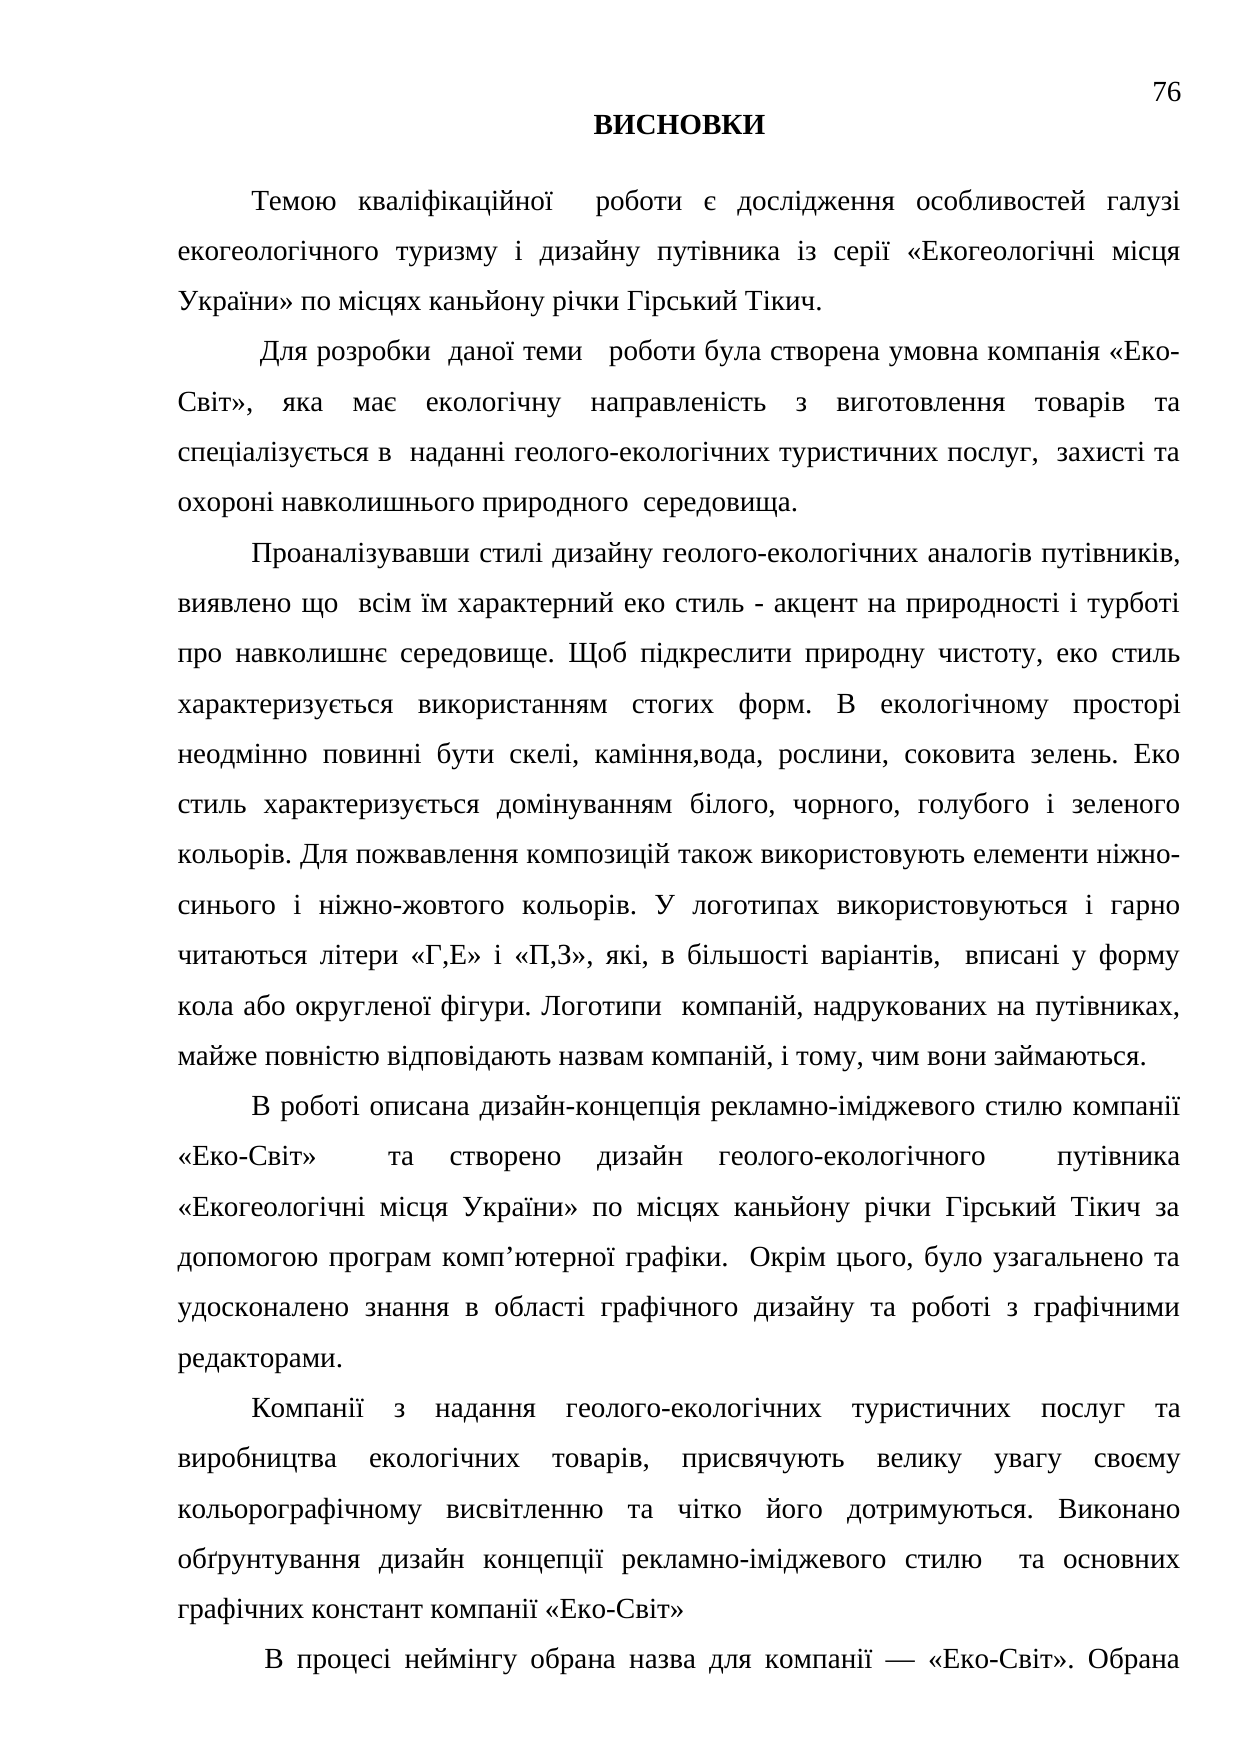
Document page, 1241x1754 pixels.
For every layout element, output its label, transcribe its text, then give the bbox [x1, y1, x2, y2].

text Компанії з надання геолого-екологічних туристичних послуг та виробництва екологічних товарів, присвячують велику увагу своєму кольорографічному висвітленню та чітко його дотримуються. Виконано обґрунтування дизайн концепції рекламно-іміджевого стилю та основних графічних констант компанії «Еко-Світ» [177, 1390, 1181, 1625]
text В процесі неймінгу обрана назва для компанії ― «Еко-Світ». Обрана [177, 1642, 1181, 1675]
text ВИСНОВКИ [177, 107, 1181, 141]
text В роботі описана дизайн-концепція рекламно-іміджевого стилю компанії «Еко-Світ» та створено дизайн геолого-екологічного путівника «Екогеологічні місця України» по місцях каньйону річки Гірський Тікич за допомогою програм комп’ютерної графіки. Окрім цього, було узагальнено та удосконалено знання в області графічного дизайну та роботі з графічними редакторами. [177, 1088, 1181, 1373]
text Для розробки даної теми роботи була створена умовна компанія «Еко-Світ», яка має екологічну направленість з виготовлення товарів та спеціалізується в наданні геолого-екологічних туристичних послуг, захисті та охороні навколишнього природного середовища. [177, 333, 1181, 518]
text Проаналізувавши стилі дизайну геолого-екологічних аналогів путівників, виявлено що всім їм характерний еко стиль - акцент на природності і турботі про навколишнє середовище. Щоб підкреслити природну чистоту, еко стиль характеризується використанням стогих форм. В екологічному просторі неодмінно повинні бути скелі, каміння,вода, рослини, соковита зелень. Еко стиль характеризується домінуванням білого, чорного, голубого і зеленого кольорів. Для пожвавлення композицій також використовують елементи ніжно-синього і ніжно-жовтого кольорів. У логотипах використовуються і гарно читаються літери «Г,Е» і «П,З», які, в більшості варіантів, вписані у форму кола або округленої фігури. Логотипи компаній, надрукованих на путівниках, майже повністю відповідають назвам компаній, і тому, чим вони займаються. [177, 535, 1181, 1071]
text Темою кваліфікаційної роботи є дослідження особливостей галузі екогеологічного туризму і дизайну путівника із серії «Екогеологічні місця України» по місцях каньйону річки Гірський Тікич. [177, 183, 1181, 317]
